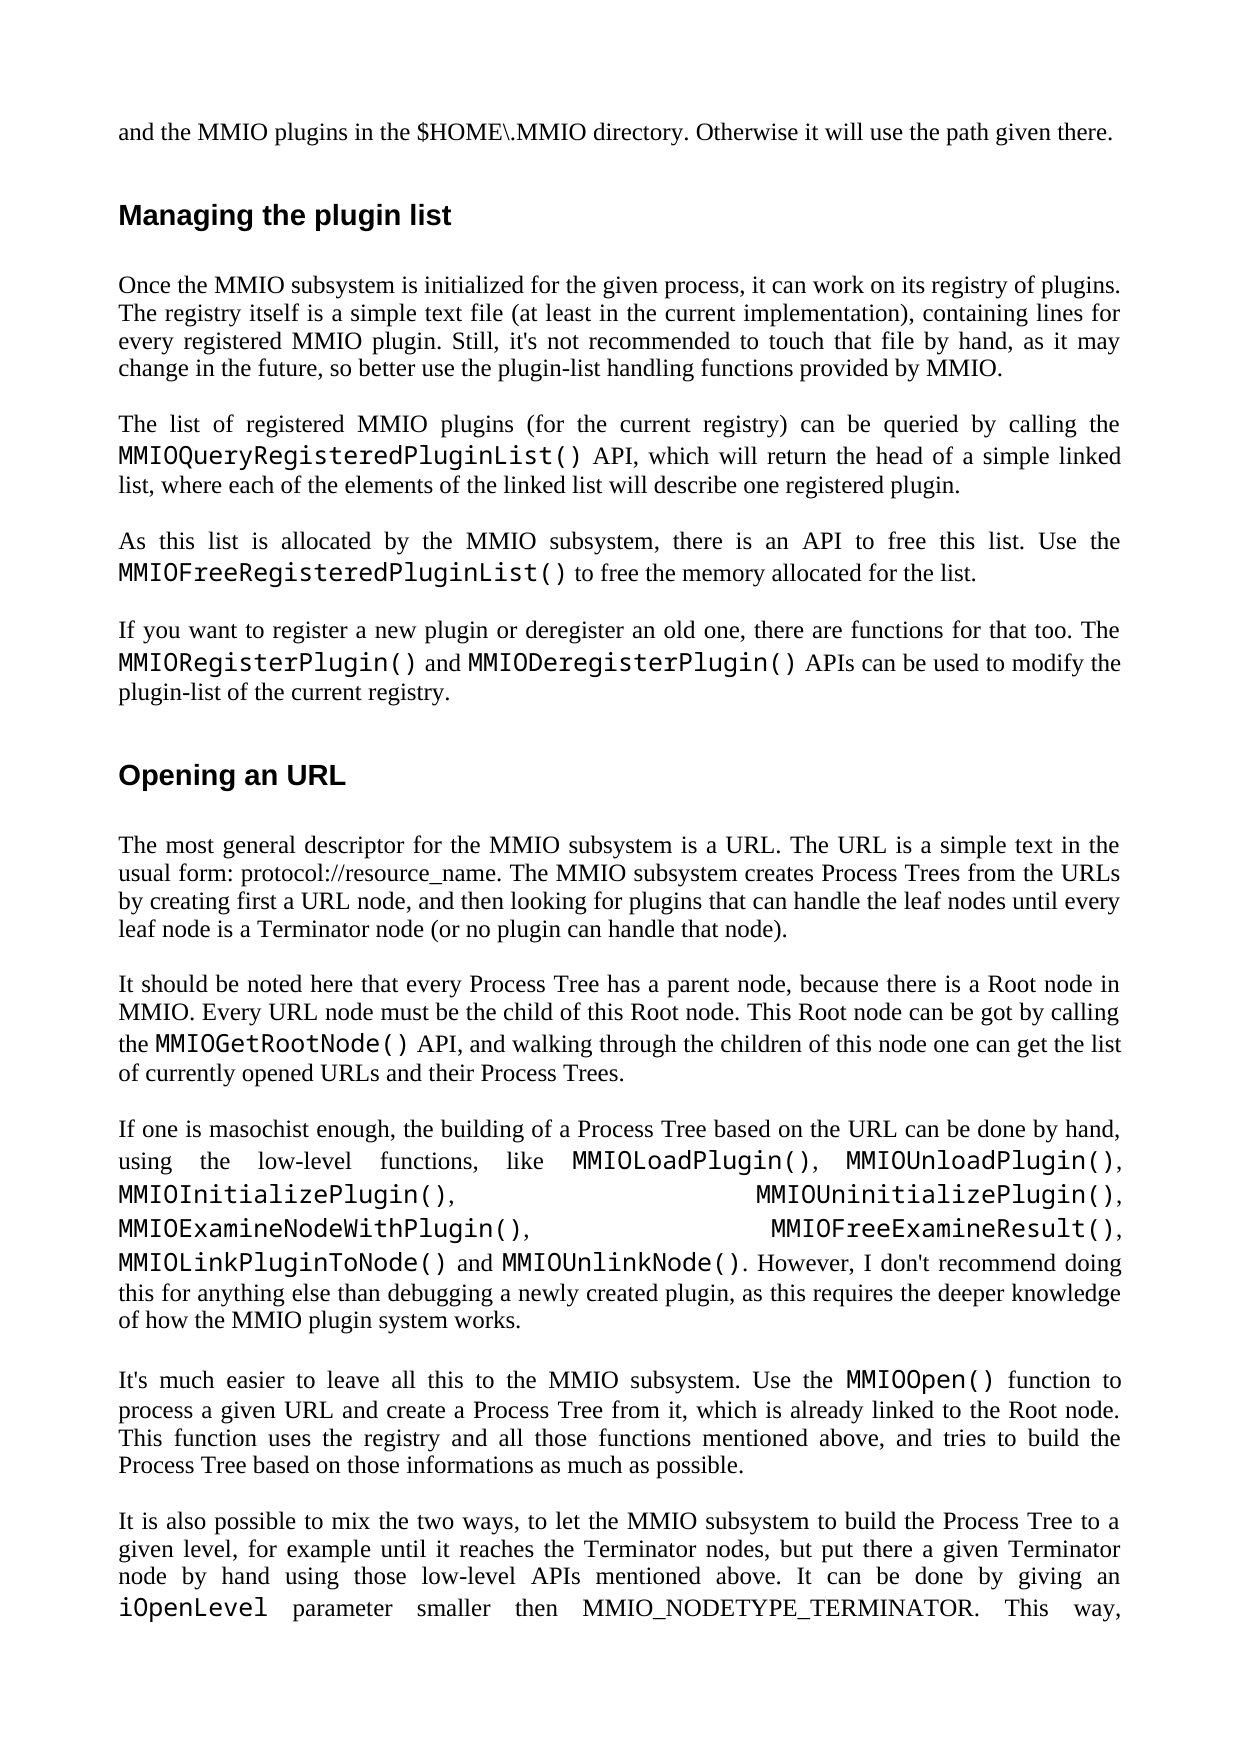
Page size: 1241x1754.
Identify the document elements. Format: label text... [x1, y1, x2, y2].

text It is also possible to mix the two ways, to let the MMIO subsystem to build the Process Tree to a given level, for example until it reaches the Terminator nodes, but put there a given Terminator node by hand using those low-level APIs mentioned above. It can be done by giving an iOpenLevel parameter smaller then MMIO_NODETYPE_TERMINATOR. This way, [118, 1507, 1122, 1624]
subtitle Managing the plugin list [118, 198, 1122, 231]
text It's much easier to leave all this to the MMIO subsystem. Use the MMIOOpen() function to process a given URL and create a Process Tree from it, which is already linked to the Root node. This function uses the registry and all those functions mentioned above, and tries to build the Process Tree based on those informations as much as possible. [118, 1362, 1122, 1479]
text The most general descriptor for the MMIO subsystem is a URL. The URL is a simple text in the usual form: protocol://resource_name. The MMIO subsystem creates Process Trees from the URLs by creating first a URL node, and then looking for plugins that can handle the leaf nodes until every leaf node is a Terminator node (or no plugin can handle that node). [118, 832, 1122, 942]
text Once the MMIO subsystem is initialized for the given process, it can work on its registry of plugins. The registry itself is a simple text file (at least in the current implementation), containing lines for every registered MMIO plugin. Still, it's not recommended to touch that file by hand, as it may change in the future, so better use the plugin-list handling functions provided by MMIO. [118, 271, 1122, 382]
subtitle Opening an URL [118, 759, 1122, 791]
text If you want to register a new plugin or deregister an old one, there are functions for that too. The MMIORegisterPlugin() and MMIODeregisterPlugin() APIs can be used to modify the plugin-list of the current registry. [118, 617, 1122, 706]
text It should be noted here that every Process Tree has a parent node, because there is a Root node in MMIO. Every URL node must be the child of this Root node. This Root node can be got by calling the MMIOGetRootNode() API, and walking through the children of this node one can get the list of currently opened URLs and their Process Trees. [118, 970, 1122, 1087]
text The list of registered MMIO plugins (for the current registry) can be queried by calling the MMIOQueryRegisteredPluginList() API, which will return the head of a simple linked list, where each of the elements of the linked list will describe one registered plugin. [118, 410, 1122, 499]
text As this list is allocated by the MMIO subsystem, there is an API to free this list. Use the MMIOFreeRegisteredPluginList() to free the memory allocated for the list. [118, 527, 1122, 589]
text and the MMIO plugins in the $HOME\.MMIO directory. Otherwise it will use the path given there. [118, 118, 1122, 146]
text If one is masochist enough, the building of a Process Tree based on the URL can be done by hand, using the low-level functions, like MMIOLoadPlugin(), MMIOUnloadPlugin(), MMIOInitializePlugin(), MMIOUninitializePlugin(), MMIOExamineNodeWithPlugin(), MMIOFreeExamineResult(), MMIOLinkPluginToNode() and MMIOUnlinkNode(). However, I don't recommend doing this for anything else than debugging a newly created plugin, as this requires the deeper knowledge of how the MMIO plugin system works. [118, 1115, 1122, 1334]
